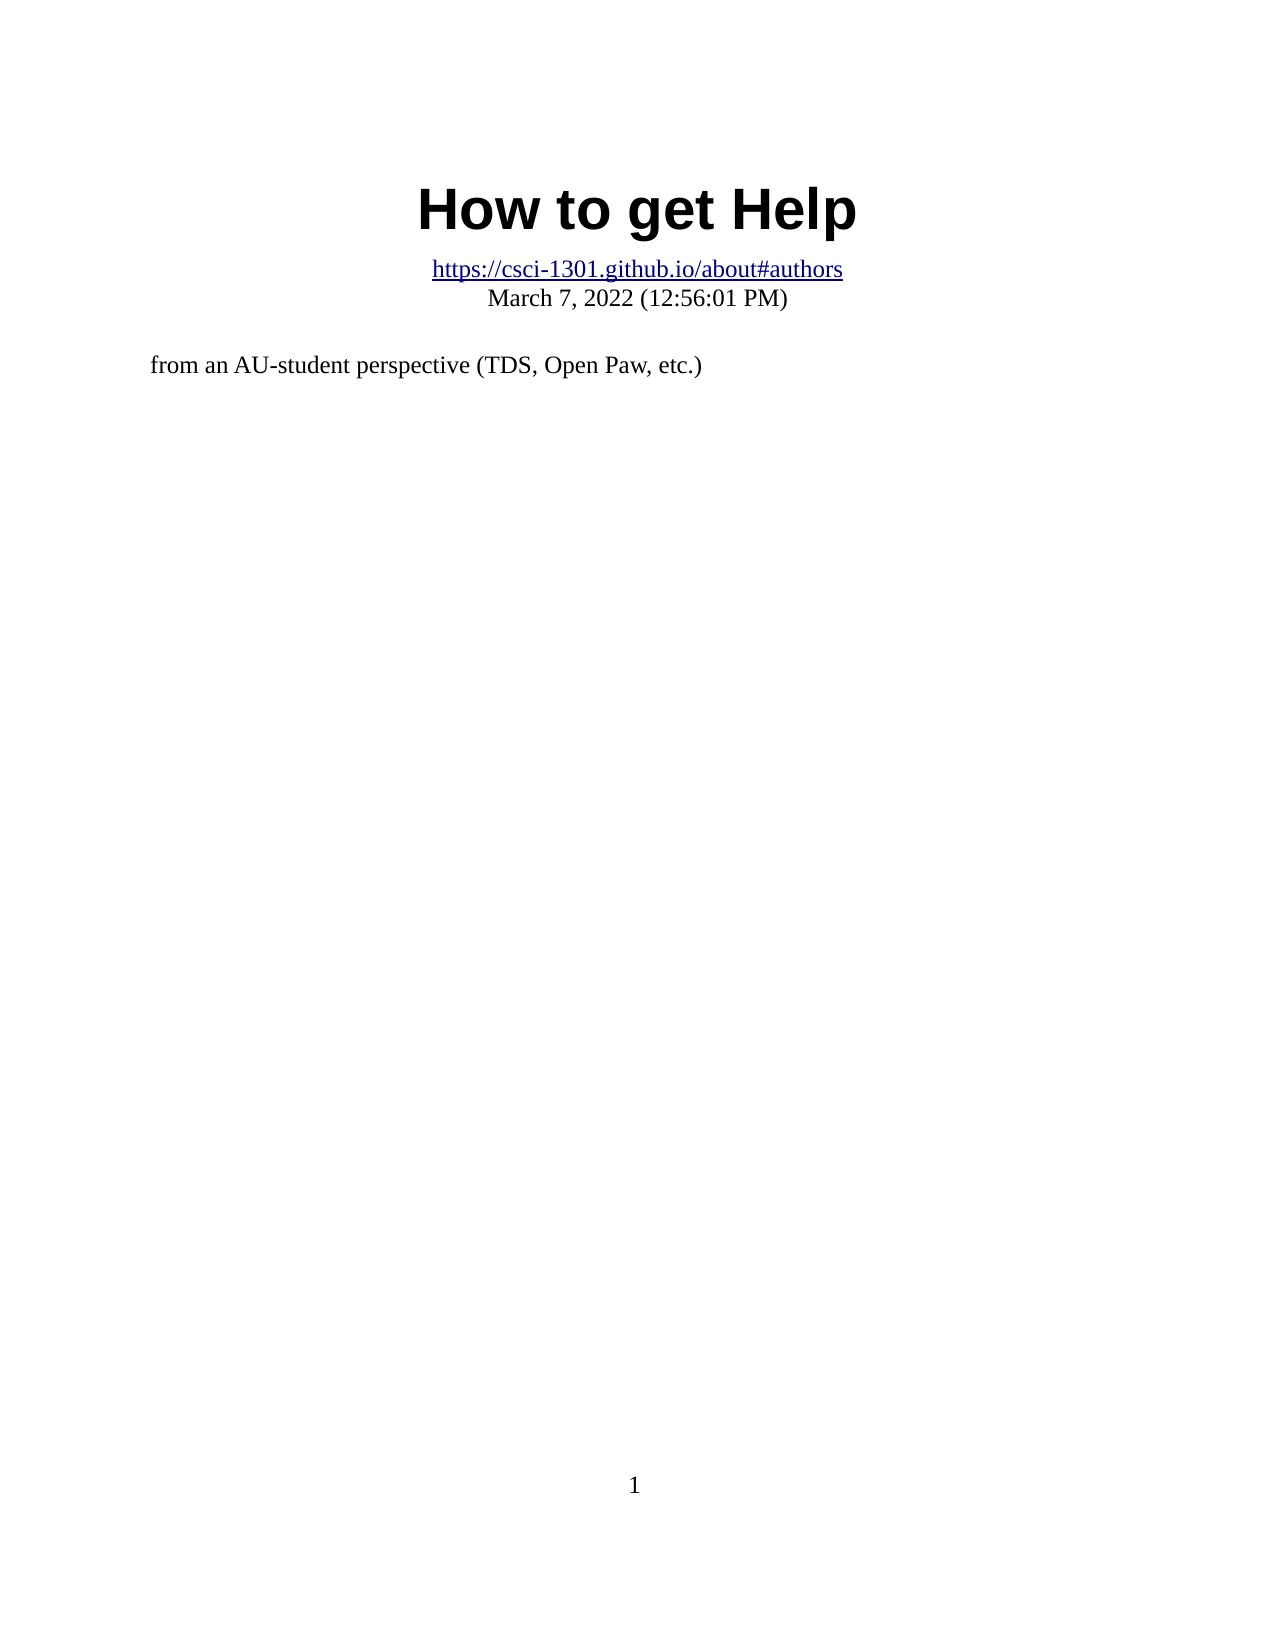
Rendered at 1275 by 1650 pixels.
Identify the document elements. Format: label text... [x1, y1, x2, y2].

text from an AU-student perspective (TDS, Open Paw, etc.) [150, 350, 1125, 378]
text https://csci-1301.github.io/about#authors [150, 254, 1125, 283]
text March 7, 2022 (12:56:01 PM) [150, 283, 1125, 312]
title How to get Help [150, 175, 1125, 242]
